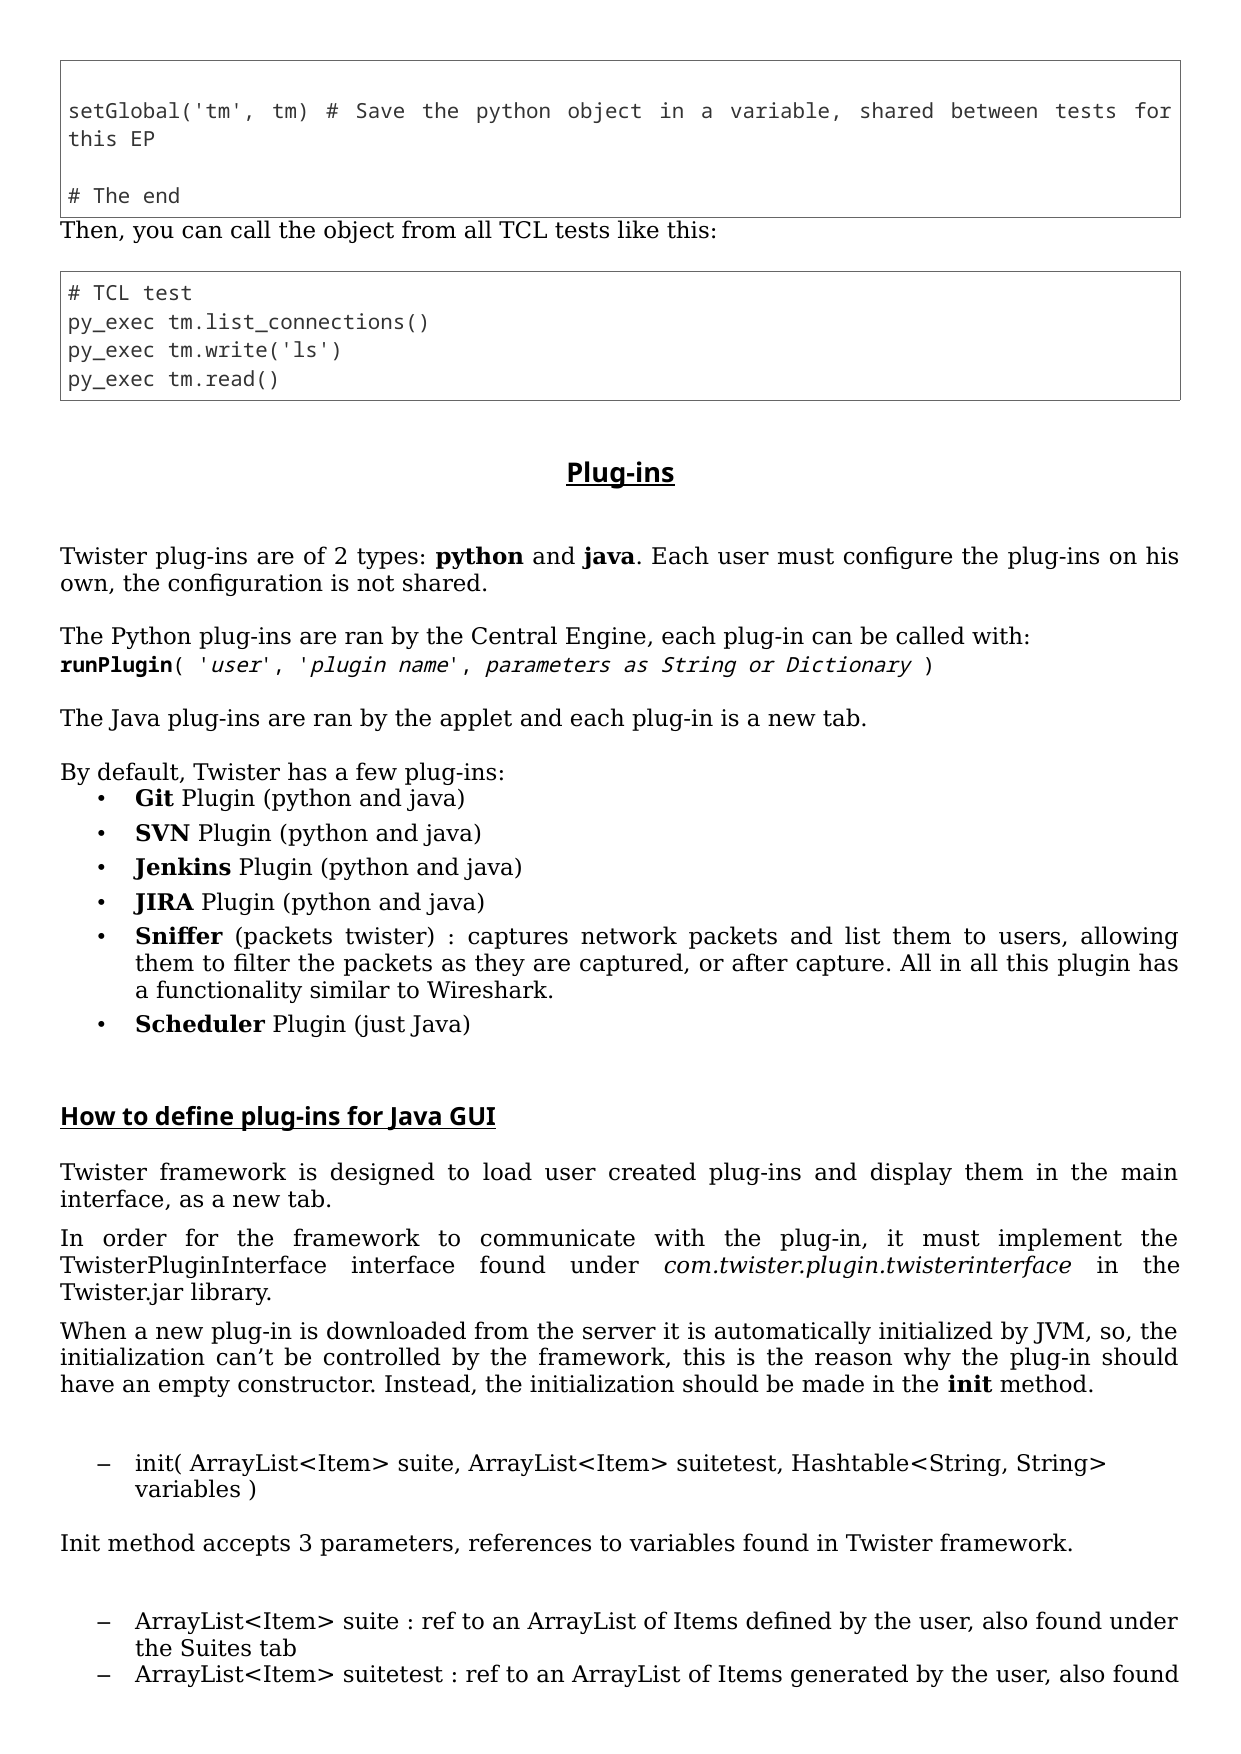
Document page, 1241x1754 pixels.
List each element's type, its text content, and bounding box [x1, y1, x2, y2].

list SVN Plugin (python and java) [97, 820, 1180, 847]
text py_exec tm.list_connections() [61, 299, 1180, 328]
text How to define plug-ins for Java GUI [60, 1099, 1180, 1159]
text In order for the framework to communicate with the plug-in, it must implement the TwisterPluginInterface interface found under com.twister.plugin.twisterinterface in the Twister.jar library. [60, 1225, 1180, 1305]
list JIRA Plugin (python and java) [97, 889, 1180, 916]
text Twister framework is designed to load user created plug-ins and display them in the main interface, as a new tab. [60, 1159, 1180, 1213]
text By default, Twister has a few plug-ins: [60, 759, 1180, 785]
list init( ArrayList<Item> suite, ArrayList<Item> suitetest, Hashtable<String, String> variables ) [97, 1450, 1180, 1503]
text py_exec tm.write('ls') [61, 328, 1180, 356]
text # The end [61, 174, 1180, 217]
text runPlugin( 'user', 'plugin name', parameters as String or Dictionary ) [60, 650, 1180, 679]
list Sniffer (packets twister) : captures network packets and list them to users, allowing them to filter the packets as they are captured, or after capture. All in all this plugin has a functionality similar to Wireshark. [97, 923, 1180, 1003]
text py_exec tm.read() [61, 356, 1180, 400]
list Jenkins Plugin (python and java) [97, 854, 1180, 881]
text Then, you can call the object from all TCL tests like this: [60, 218, 1180, 244]
list Scheduler Plugin (just Java) [97, 1011, 1180, 1038]
text When a new plug-in is downloaded from the server it is automatically initialized by JVM, so, the initialization can’t be controlled by the framework, this is the reason why the plug-in should have an empty constructor. Instead, the initialization should be made in the init method. [60, 1318, 1180, 1398]
list ArrayList<Item> suite : ref to an ArrayList of Items defined by the user, also found under the Suites tab [97, 1608, 1180, 1662]
text setGlobal('tm', tm) # Save the python object in a variable, shared between tests for this EP [61, 88, 1180, 153]
text # TCL test [61, 272, 1180, 299]
text Twister plug-ins are of 2 types: python and java. Each user must configure the plug-ins on his own, the configuration is not shared. [60, 543, 1180, 597]
text Init method accepts 3 parameters, references to variables found in Twister framework. [60, 1530, 1180, 1557]
text Plug-ins [60, 453, 1180, 490]
list ArrayList<Item> suitetest : ref to an ArrayList of Items generated by the user, also found [97, 1662, 1180, 1688]
text The Python plug-ins are ran by the Central Engine, each plug-in can be called with: [60, 623, 1180, 650]
list Git Plugin (python and java) [97, 785, 1180, 812]
text The Java plug-ins are ran by the applet and each plug-in is a new tab. [60, 705, 1180, 732]
